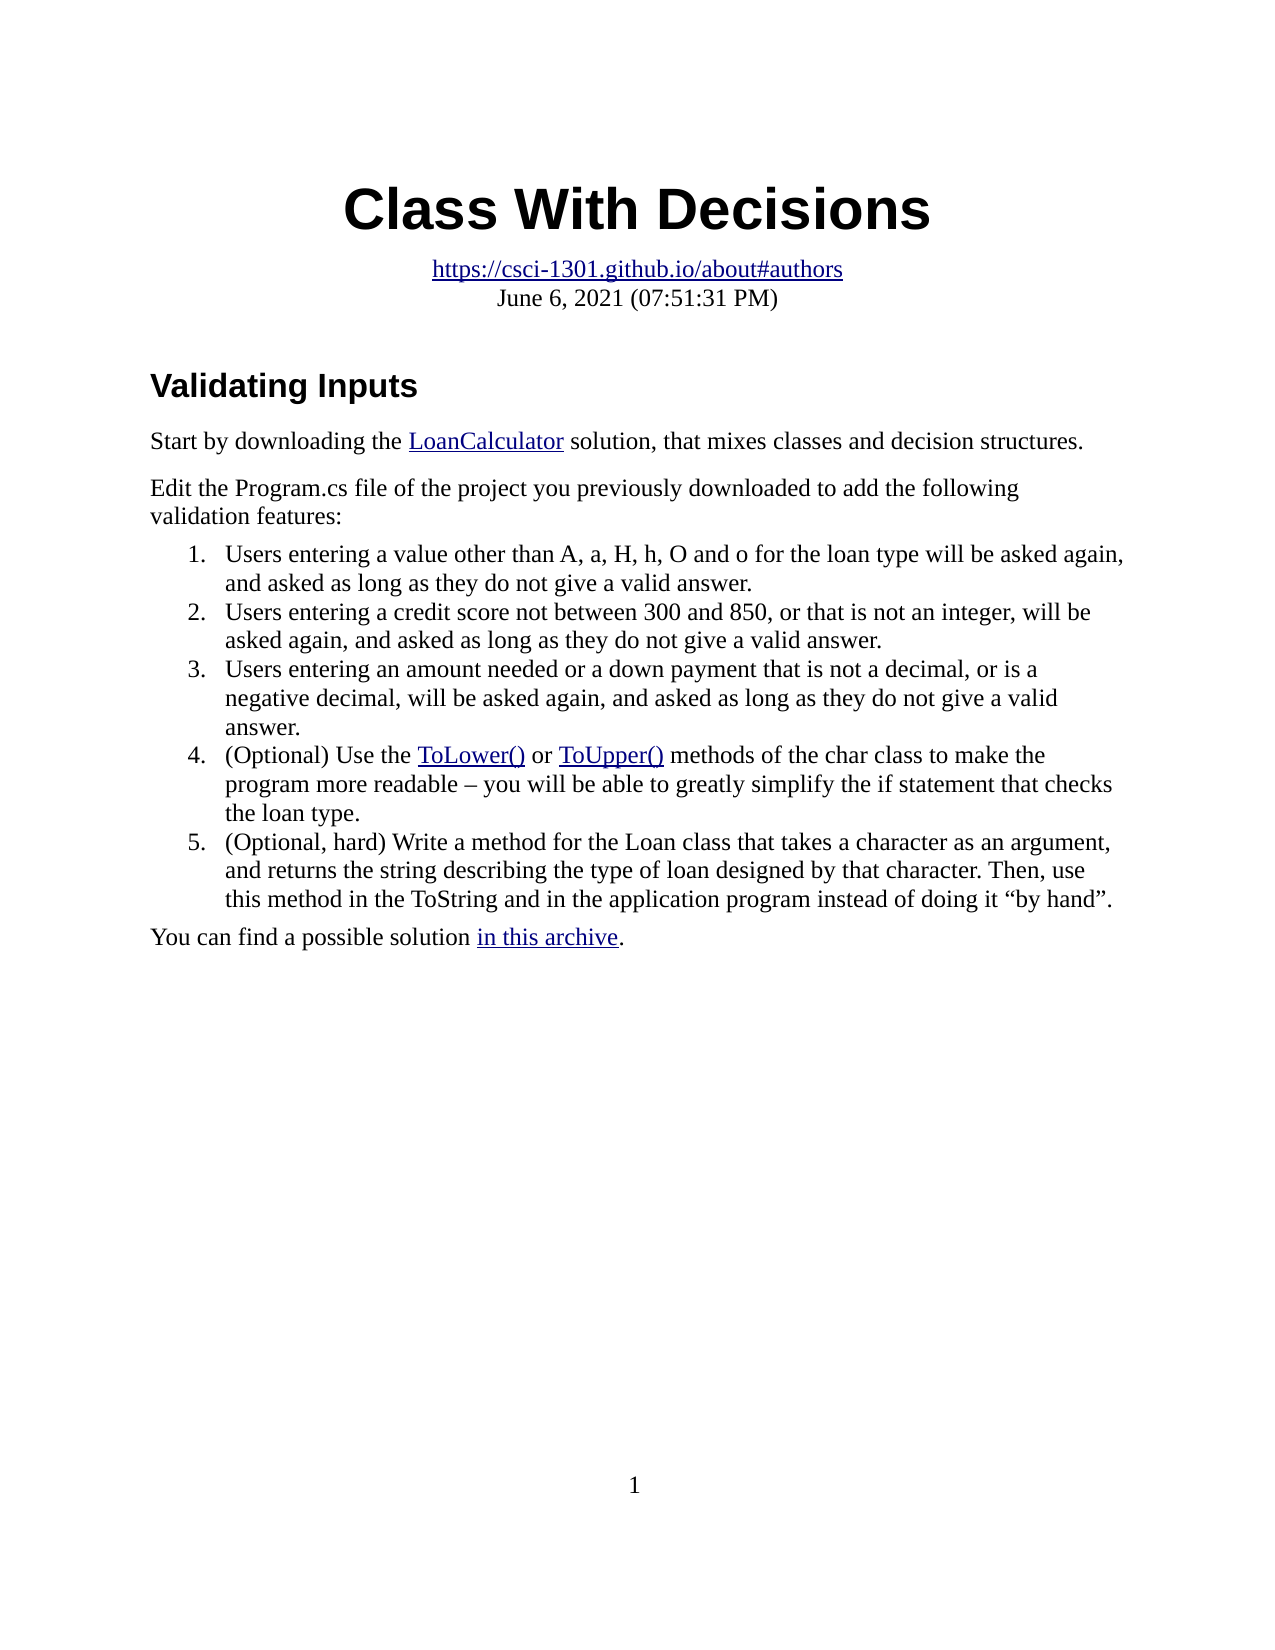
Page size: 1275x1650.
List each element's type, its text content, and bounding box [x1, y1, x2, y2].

text Edit the Program.cs file of the project you previously downloaded to add the following validation features: [150, 473, 1125, 530]
list Users entering a credit score not between 300 and 850, or that is not an integer, will be asked again, and asked as long as they do not give a valid answer. [187, 597, 1125, 654]
list Users entering a value other than A, a, H, h, O and o for the loan type will be asked again, and asked as long as they do not give a valid answer. [187, 539, 1125, 597]
text June 6, 2021 (07:51:31 PM) [150, 283, 1125, 312]
title Class With Decisions [150, 175, 1125, 242]
list Users entering an amount needed or a down payment that is not a decimal, or is a negative decimal, will be asked again, and asked as long as they do not give a valid answer. [187, 654, 1125, 740]
text https://csci-1301.github.io/about#authors [150, 254, 1125, 283]
text Start by downloading the LoanCalculator solution, that mixes classes and decision structures. [150, 426, 1125, 455]
text You can find a possible solution in this archive. [150, 922, 1125, 951]
list (Optional, hard) Write a method for the Loan class that takes a character as an argument, and returns the string describing the type of loan designed by that character. Then, use this method in the ToString and in the application program instead of doing it “by hand”. [187, 827, 1125, 913]
subtitle Validating Inputs [150, 366, 1125, 404]
list (Optional) Use the ToLower() or ToUpper() methods of the char class to make the program more readable – you will be able to greatly simplify the if statement that checks the loan type. [187, 740, 1125, 827]
